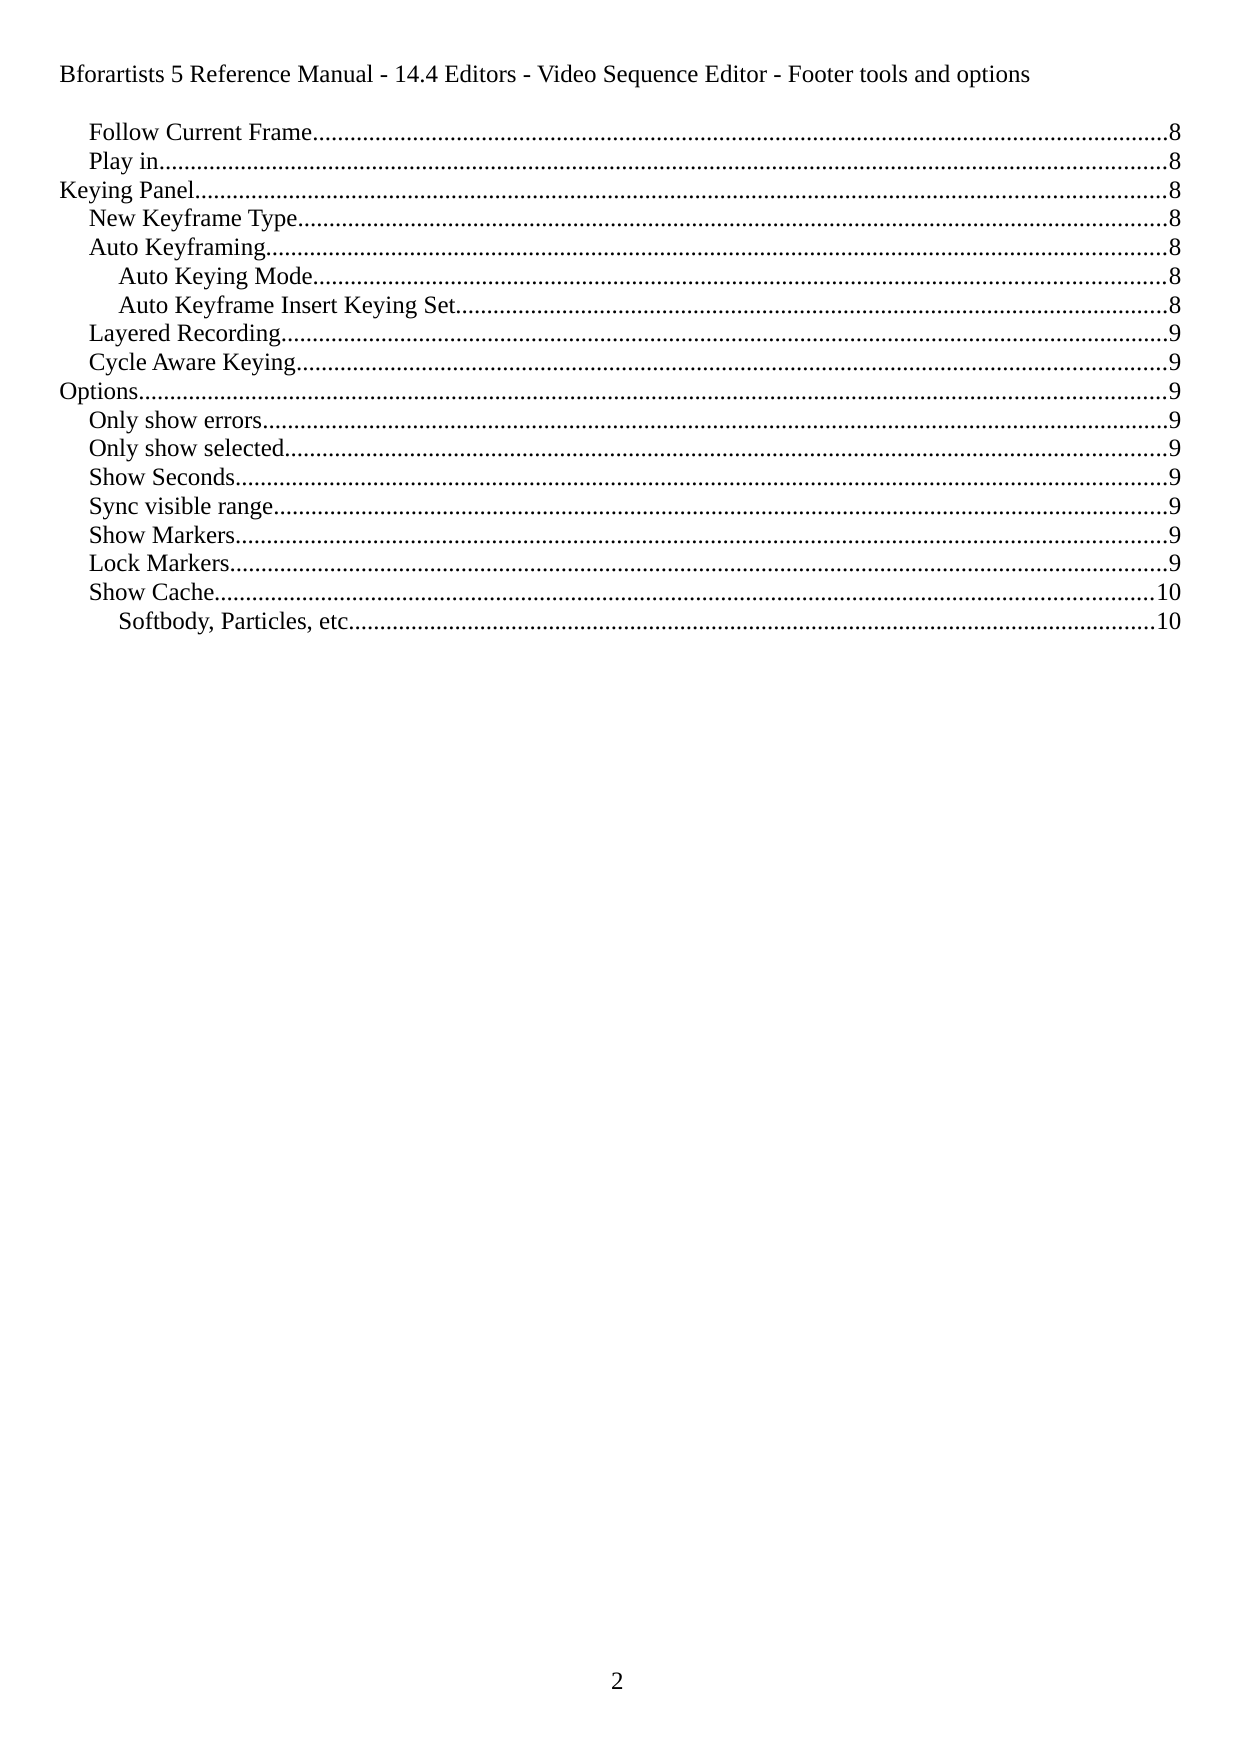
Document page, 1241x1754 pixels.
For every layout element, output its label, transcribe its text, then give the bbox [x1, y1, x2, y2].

text Only show selected 9 [88, 433, 1181, 462]
text Layered Recording 9 [88, 318, 1181, 347]
text Cycle Aware Keying 9 [88, 347, 1181, 376]
text Show Cache 10 [88, 577, 1181, 606]
text Auto Keyframe Insert Keying Set 8 [118, 290, 1181, 318]
text Lock Markers 9 [88, 548, 1181, 577]
text Options 9 [59, 376, 1181, 405]
text Softbody, Particles, etc. 10 [118, 606, 1181, 635]
text Show Markers 9 [88, 520, 1181, 548]
text Keying Panel 8 [59, 175, 1181, 203]
text Sync visible range 9 [88, 491, 1181, 520]
text Only show errors 9 [88, 405, 1181, 433]
text Auto Keying Mode 8 [118, 261, 1181, 290]
text Follow Current Frame 8 [88, 117, 1181, 146]
text Show Seconds 9 [88, 462, 1181, 491]
text Play in 8 [88, 146, 1181, 175]
text New Keyframe Type 8 [88, 203, 1181, 232]
text Auto Keyframing 8 [88, 232, 1181, 261]
